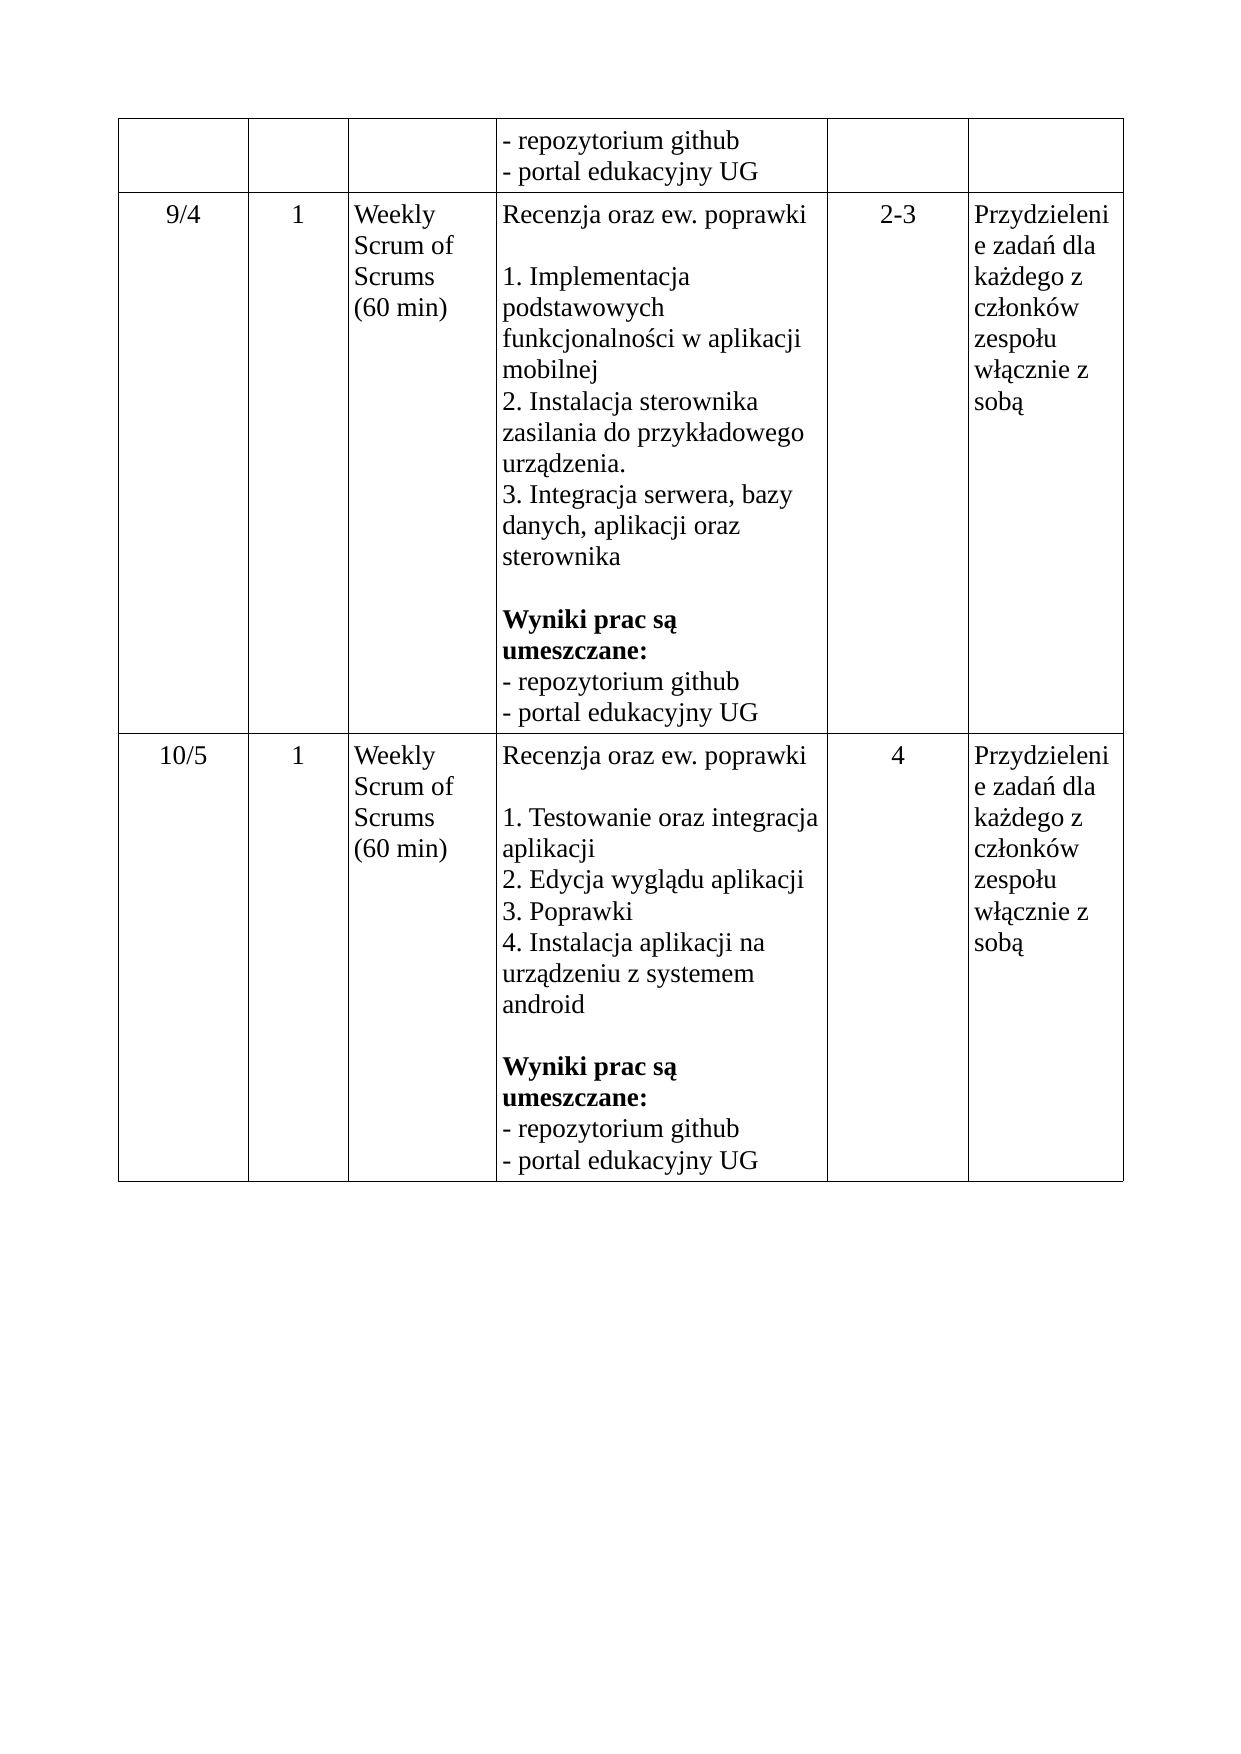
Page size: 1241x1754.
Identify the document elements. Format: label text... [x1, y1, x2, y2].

table_cell 1 [249, 734, 348, 1181]
table_cell Przydzielenie zadań dla każdego z członków zespołu włącznie z sobą [969, 734, 1123, 1181]
table_cell 1 [249, 193, 348, 733]
table_cell Weekly Scrum of Scrums (60 min) [349, 193, 496, 733]
table_cell Recenzja oraz ew. poprawki 1. Implementacja podstawowych funkcjonalności w aplikacji mobilnej 2. Instalacja sterownika zasilania do przykładowego urządzenia. 3. Integracja serwera, bazy danych, aplikacji oraz sterownika Wyniki prac są umeszczane: - repozytorium github - portal edukacyjny UG [497, 193, 827, 733]
table_cell Recenzja oraz ew. poprawki 1. Testowanie oraz integracja aplikacji 2. Edycja wyglądu aplikacji 3. Poprawki 4. Instalacja aplikacji na urządzeniu z systemem android Wyniki prac są umeszczane: - repozytorium github - portal edukacyjny UG [497, 734, 827, 1181]
table_cell [119, 119, 248, 192]
table_cell 4 [828, 734, 968, 1181]
table_cell [349, 119, 496, 192]
table_cell 10/5 [119, 734, 248, 1181]
table_cell - repozytorium github - portal edukacyjny UG [497, 119, 827, 192]
table_cell 9/4 [119, 193, 248, 733]
table_cell 2-3 [828, 193, 968, 733]
table_cell Przydzielenie zadań dla każdego z członków zespołu włącznie z sobą [969, 193, 1123, 733]
table_cell [969, 119, 1123, 192]
table_cell Weekly Scrum of Scrums (60 min) [349, 734, 496, 1181]
table_cell [828, 119, 968, 192]
table_cell [249, 119, 348, 192]
